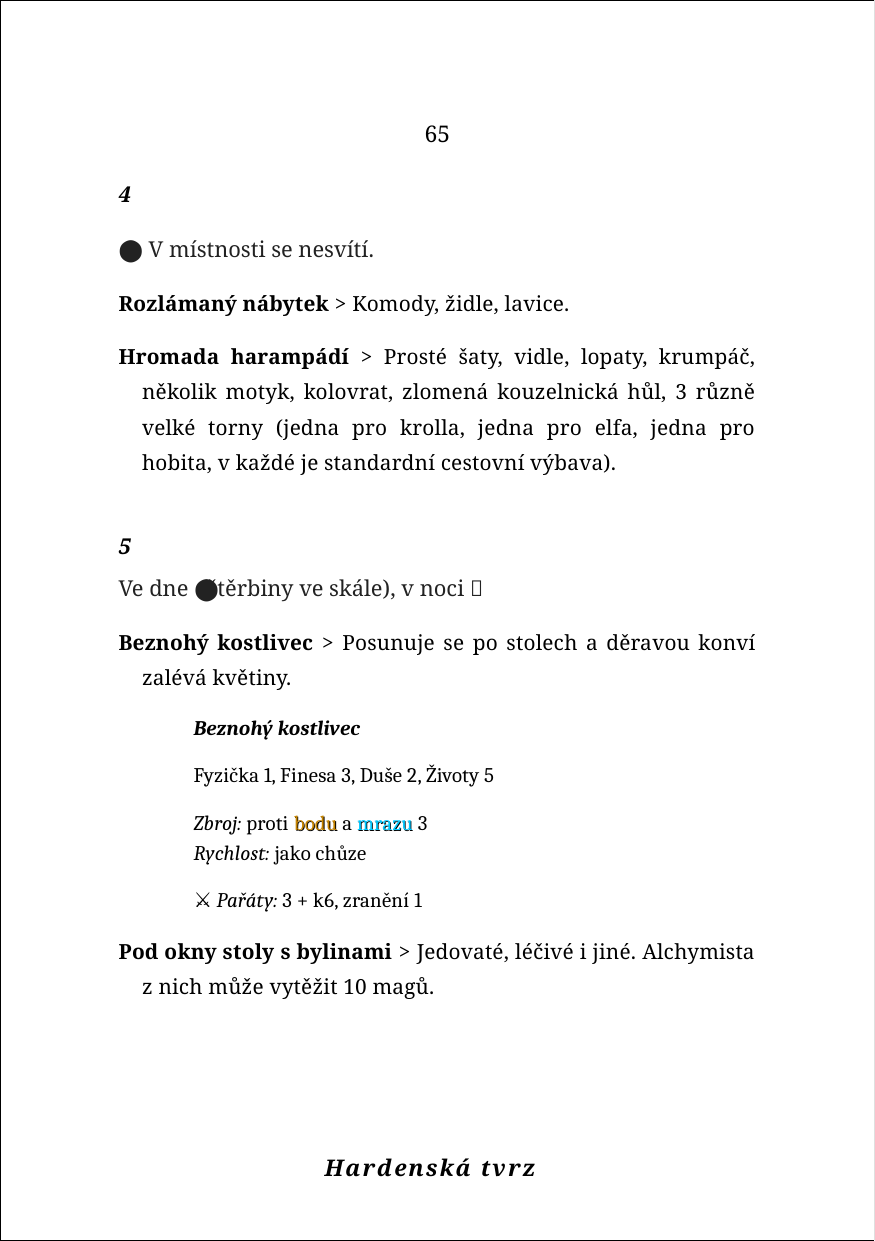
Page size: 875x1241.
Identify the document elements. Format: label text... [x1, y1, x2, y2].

text Hromada harampádí > Prosté šaty, vidle, lopaty, krumpáč, několik motyk, kolovrat, zlomená kouzelnická hůl, 3 různě velké torny (jedna pro krolla, jedna pro elfa, jedna pro hobita, v každé je standardní cestovní výbava). [118, 342, 756, 477]
text Beznohý kostlivec > Posunuje se po stolech a děravou konví zalévá květiny. [118, 628, 756, 692]
subtitle 5 [118, 531, 756, 561]
list ⚔ Pařáty: 3 + k6, zranění 1 [156, 889, 756, 913]
text 4 [118, 179, 756, 209]
list Fyzička 1, Finesa 3, Duše 2, Životy 5 [156, 764, 756, 788]
text Rozlámaný nábytek > Komody, židle, lavice. [118, 289, 756, 317]
text Ve dne 💡 (štěrbiny ve skále), v noci ⬤ [118, 573, 756, 603]
text Pod okny stoly s bylinami > Jedovaté, léčivé i jiné. Alchymista z nich může vytěžit 10 magů. [118, 937, 756, 1001]
list Rychlost: jako chůze [156, 842, 756, 866]
text ⬤ V místnosti se nesvítí. [118, 234, 756, 264]
list Beznohý kostlivec [156, 716, 756, 740]
list Zbroj: proti bodu a⁠ mrazu 3 [156, 812, 756, 836]
